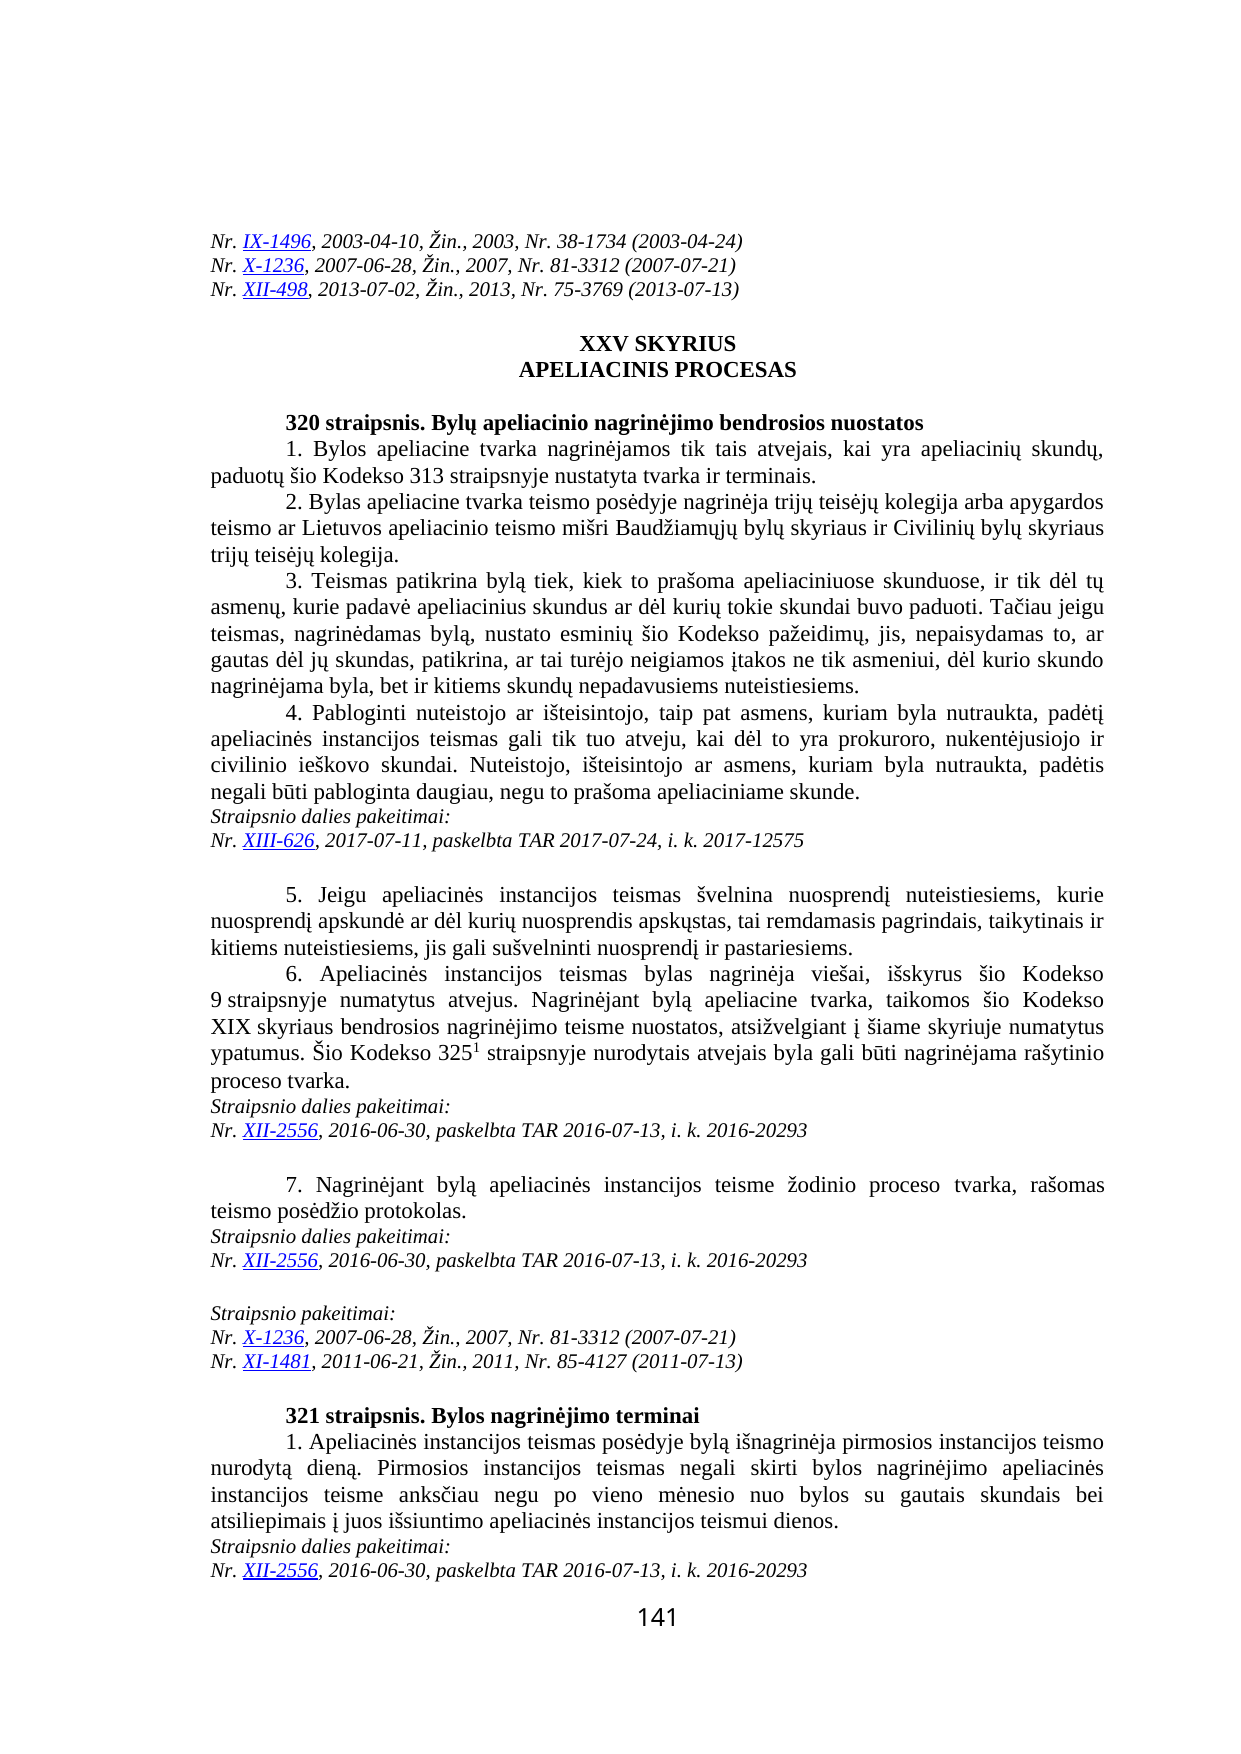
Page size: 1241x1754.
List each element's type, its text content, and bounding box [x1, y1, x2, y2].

text 7. Nagrinėjant bylą apeliacinės instancijos teisme žodinio proceso tvarka, rašomas teismo posėdžio protokolas. [210, 1171, 1105, 1224]
text 1. Bylos apeliacine tvarka nagrinėjamos tik tais atvejais, kai yra apeliacinių skundų, paduotų šio Kodekso 313 straipsnyje nustatyta tvarka ir terminais. [210, 435, 1105, 488]
text 320 straipsnis. Bylų apeliacinio nagrinėjimo bendrosios nuostatos [210, 409, 1105, 435]
text 1. Apeliacinės instancijos teismas posėdyje bylą išnagrinėja pirmosios instancijos teismo nurodytą dieną. Pirmosios instancijos teismas negali skirti bylos nagrinėjimo apeliacinės instancijos teisme anksčiau negu po vieno mėnesio nuo bylos su gautais skundais bei atsiliepimais į juos išsiuntimo apeliacinės instancijos teismui dienos. [210, 1428, 1105, 1533]
text Nr. XIII-626, 2017-07-11, paskelbta TAR 2017-07-24, i. k. 2017-12575 [210, 828, 1105, 852]
text Straipsnio dalies pakeitimai: [210, 1533, 1105, 1558]
text 2. Bylas apeliacine tvarka teismo posėdyje nagrinėja trijų teisėjų kolegija arba apygardos teismo ar Lietuvos apeliacinio teismo mišri Baudžiamųjų bylų skyriaus ir Civilinių bylų skyriaus trijų teisėjų kolegija. [210, 488, 1105, 567]
text Nr. XII-2556, 2016-06-30, paskelbta TAR 2016-07-13, i. k. 2016-20293 [210, 1558, 1105, 1582]
text 6. Apeliacinės instancijos teismas bylas nagrinėja viešai, išskyrus šio Kodekso 9 straipsnyje numatytus atvejus. Nagrinėjant bylą apeliacine tvarka, taikomos šio Kodekso XIX skyriaus bendrosios nagrinėjimo teisme nuostatos, atsižvelgiant į šiame skyriuje numatytus ypatumus. Šio Kodekso 3251 straipsnyje nurodytais atvejais byla gali būti nagrinėjama rašytinio proceso tvarka. [210, 960, 1105, 1094]
text Nr. XII-2556, 2016-06-30, paskelbta TAR 2016-07-13, i. k. 2016-20293 [210, 1118, 1105, 1142]
text 5. Jeigu apeliacinės instancijos teismas švelnina nuosprendį nuteistiesiems, kurie nuosprendį apskundė ar dėl kurių nuosprendis apskųstas, tai remdamasis pagrindais, taikytinais ir kitiems nuteistiesiems, jis gali sušvelninti nuosprendį ir pastariesiems. [210, 881, 1105, 960]
text Straipsnio dalies pakeitimai: [210, 804, 1105, 828]
text 4. Pabloginti nuteistojo ar išteisintojo, taip pat asmens, kuriam byla nutraukta, padėtį apeliacinės instancijos teismas gali tik tuo atveju, kai dėl to yra prokuroro, nukentėjusiojo ir civilinio ieškovo skundai. Nuteistojo, išteisintojo ar asmens, kuriam byla nutraukta, padėtis negali būti pabloginta daugiau, negu to prašoma apeliaciniame skunde. [210, 699, 1105, 804]
text Straipsnio dalies pakeitimai: [210, 1224, 1105, 1248]
text Nr. IX-1496, 2003-04-10, Žin., 2003, Nr. 38-1734 (2003-04-24) [210, 229, 1105, 253]
text Nr. XII-498, 2013-07-02, Žin., 2013, Nr. 75-3769 (2013-07-13) [210, 277, 1105, 301]
text Nr. XI-1481, 2011-06-21, Žin., 2011, Nr. 85-4127 (2011-07-13) [210, 1349, 1105, 1373]
text Apeliacinis procesas [210, 356, 1105, 383]
text Nr. X-1236, 2007-06-28, Žin., 2007, Nr. 81-3312 (2007-07-21) [210, 253, 1105, 277]
text 321 straipsnis. Bylos nagrinėjimo terminai [210, 1402, 1105, 1428]
text Nr. XII-2556, 2016-06-30, paskelbta TAR 2016-07-13, i. k. 2016-20293 [210, 1248, 1105, 1272]
text Straipsnio dalies pakeitimai: [210, 1094, 1105, 1118]
text Straipsnio pakeitimai: [210, 1301, 1105, 1325]
subtitle XXV skyrius [210, 330, 1105, 356]
text 3. Teismas patikrina bylą tiek, kiek to prašoma apeliaciniuose skunduose, ir tik dėl tų asmenų, kurie padavė apeliacinius skundus ar dėl kurių tokie skundai buvo paduoti. Tačiau jeigu teismas, nagrinėdamas bylą, nustato esminių šio Kodekso pažeidimų, jis, nepaisydamas to, ar gautas dėl jų skundas, patikrina, ar tai turėjo neigiamos įtakos ne tik asmeniui, dėl kurio skundo nagrinėjama byla, bet ir kitiems skundų nepadavusiems nuteistiesiems. [210, 567, 1105, 699]
text Nr. X-1236, 2007-06-28, Žin., 2007, Nr. 81-3312 (2007-07-21) [210, 1325, 1105, 1349]
